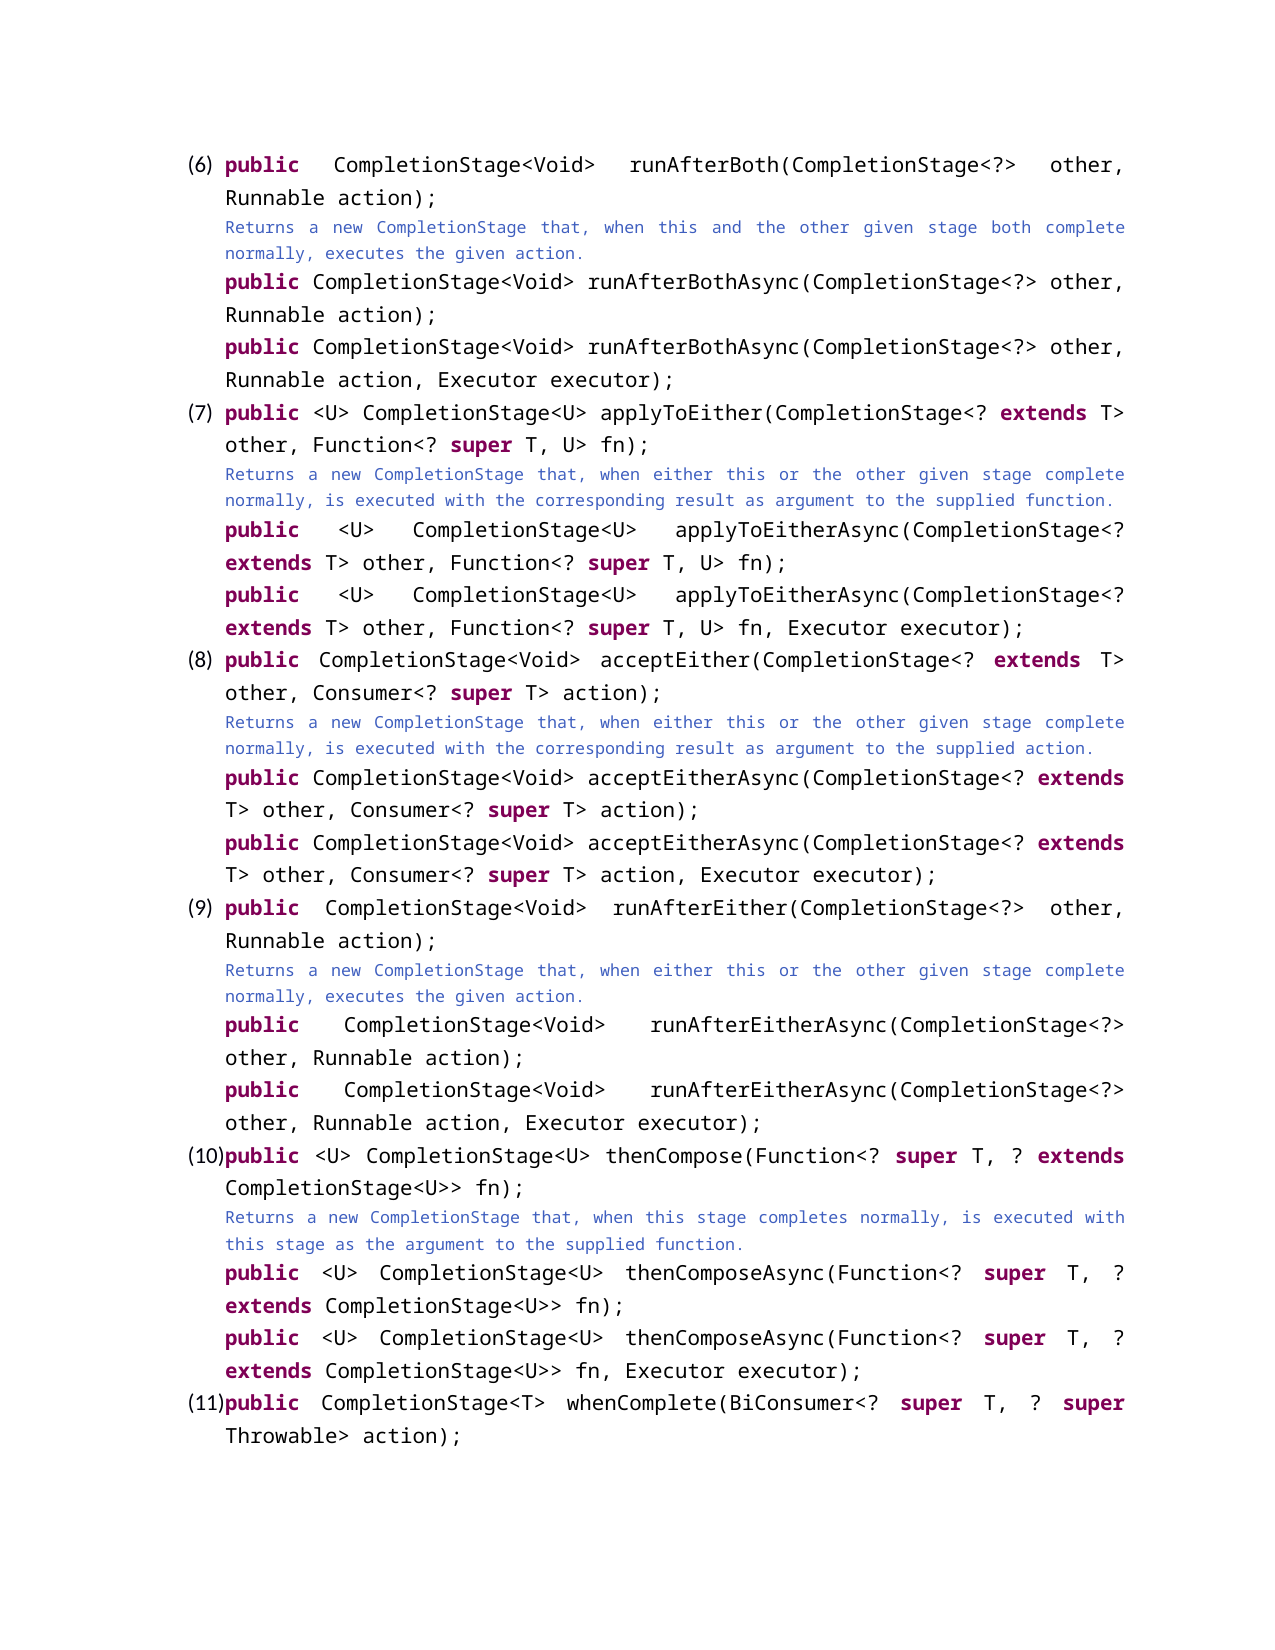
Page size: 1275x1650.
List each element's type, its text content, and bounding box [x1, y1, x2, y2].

list Returns a new CompletionStage that, when either this or the other given stage complete normally, is executed with the corresponding result as argument to the supplied action. [187, 711, 1125, 759]
list public CompletionStage<Void> acceptEitherAsync(CompletionStage<? extends T> other, Consumer<? super T> action); [187, 763, 1125, 824]
list public CompletionStage<Void> runAfterEitherAsync(CompletionStage<?> other, Runnable action); [187, 1010, 1125, 1071]
list Returns a new CompletionStage that, when this stage completes normally, is executed with this stage as the argument to the supplied function. [187, 1206, 1125, 1255]
list public <U> CompletionStage<U> thenComposeAsync(Function<? super T, ? extends CompletionStage<U>> fn, Executor executor); [187, 1323, 1125, 1384]
list public CompletionStage<Void> runAfterEitherAsync(CompletionStage<?> other, Runnable action, Executor executor); [187, 1076, 1125, 1137]
list public CompletionStage<Void> runAfterBoth(CompletionStage<?> other, Runnable action); [187, 150, 1125, 211]
list public <U> CompletionStage<U> applyToEither(CompletionStage<? extends T> other, Function<? super T, U> fn); [187, 398, 1125, 459]
list public <U> CompletionStage<U> applyToEitherAsync(CompletionStage<? extends T> other, Function<? super T, U> fn, Executor executor); [187, 580, 1125, 641]
list Returns a new CompletionStage that, when this and the other given stage both complete normally, executes the given action. [187, 215, 1125, 264]
list public CompletionStage<Void> runAfterBothAsync(CompletionStage<?> other, Runnable action, Executor executor); [187, 332, 1125, 393]
list public CompletionStage<T> whenComplete(BiConsumer<? super T, ? super Throwable> action); [187, 1388, 1125, 1449]
list Returns a new CompletionStage that, when either this or the other given stage complete normally, is executed with the corresponding result as argument to the supplied function. [187, 463, 1125, 512]
list public <U> CompletionStage<U> thenComposeAsync(Function<? super T, ? extends CompletionStage<U>> fn); [187, 1258, 1125, 1319]
list public CompletionStage<Void> acceptEither(CompletionStage<? extends T> other, Consumer<? super T> action); [187, 645, 1125, 706]
list public <U> CompletionStage<U> thenCompose(Function<? super T, ? extends CompletionStage<U>> fn); [187, 1141, 1125, 1202]
list public CompletionStage<Void> runAfterEither(CompletionStage<?> other, Runnable action); [187, 893, 1125, 954]
list public CompletionStage<Void> acceptEitherAsync(CompletionStage<? extends T> other, Consumer<? super T> action, Executor executor); [187, 828, 1125, 889]
list Returns a new CompletionStage that, when either this or the other given stage complete normally, executes the given action. [187, 958, 1125, 1007]
list public <U> CompletionStage<U> applyToEitherAsync(CompletionStage<? extends T> other, Function<? super T, U> fn); [187, 515, 1125, 576]
list public CompletionStage<Void> runAfterBothAsync(CompletionStage<?> other, Runnable action); [187, 267, 1125, 328]
